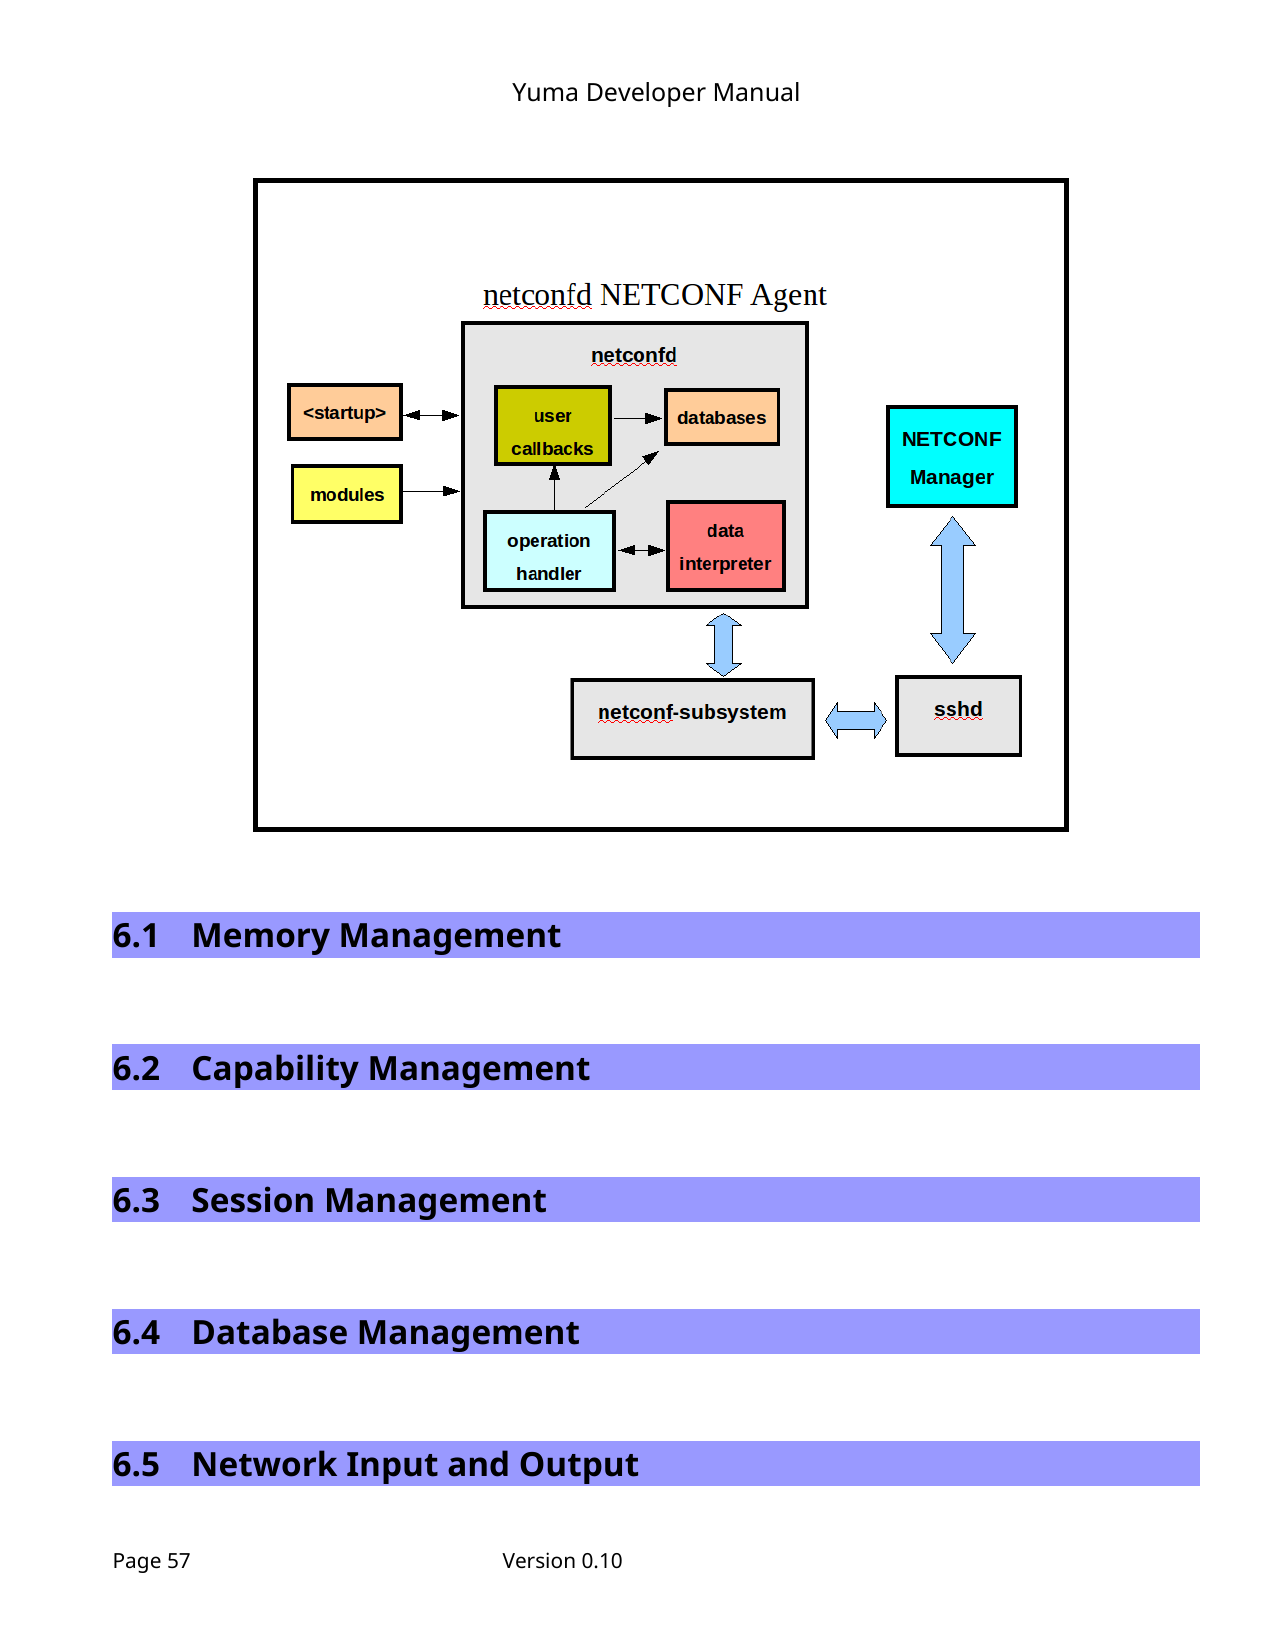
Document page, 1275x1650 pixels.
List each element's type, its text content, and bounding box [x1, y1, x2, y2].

subtitle Memory Management [112, 912, 1200, 958]
subtitle Network Input and Output [112, 1441, 1200, 1486]
subtitle Session Management [112, 1177, 1200, 1222]
subtitle Database Management [112, 1309, 1200, 1354]
picture [190, 138, 1123, 855]
subtitle Capability Management [112, 1044, 1200, 1090]
